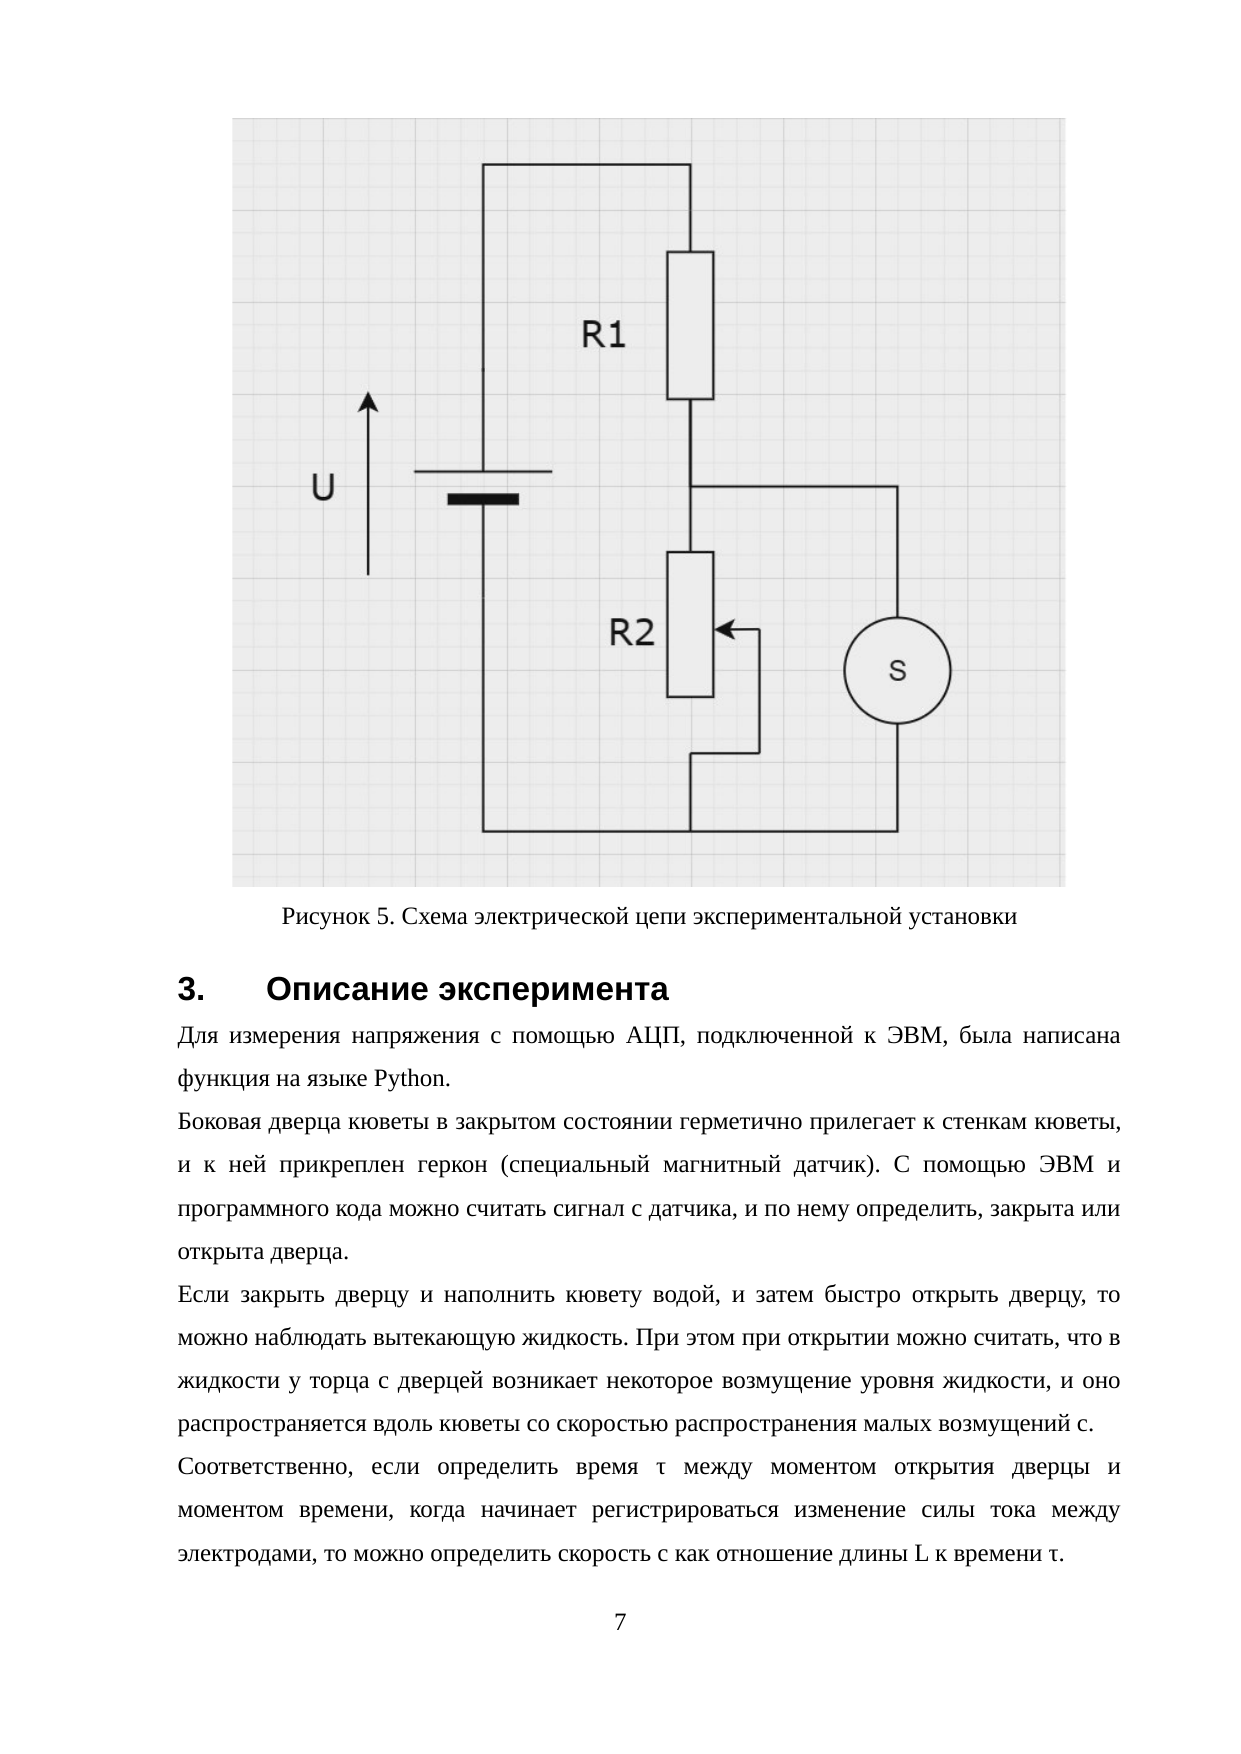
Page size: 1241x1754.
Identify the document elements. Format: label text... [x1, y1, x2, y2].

subtitle Описание эксперимента [177, 969, 1093, 1008]
text Боковая дверца кюветы в закрытом состоянии герметично прилегает к стенкам кюветы, и к ней прикреплен геркон (специальный магнитный датчик). С помощью ЭВМ и программного кода можно считать сигнал с датчика, и по нему определить, закрыта или открыта дверца. [177, 1106, 1122, 1264]
text Рисунок 5. Схема электрической цепи экспериментальной установки [118, 901, 1122, 930]
text Если закрыть дверцу и наполнить кювету водой, и затем быстро открыть дверцу, то можно наблюдать вытекающую жидкость. При этом при открытии можно считать, что в жидкости у торца с дверцей возникает некоторое возмущение уровня жидкости, и оно распространяется вдоль кюветы со скоростью распространения малых возмущений c. [177, 1279, 1122, 1437]
text Соответственно, если определить время τ между моментом открытия дверцы и моментом времени, когда начинает регистрироваться изменение силы тока между электродами, то можно определить скорость c как отношение длины L к времени τ. [177, 1451, 1122, 1566]
picture [232, 118, 1068, 887]
text Для измерения напряжения с помощью АЦП, подключенной к ЭВМ, была написана функция на языке Python. [177, 1020, 1122, 1092]
